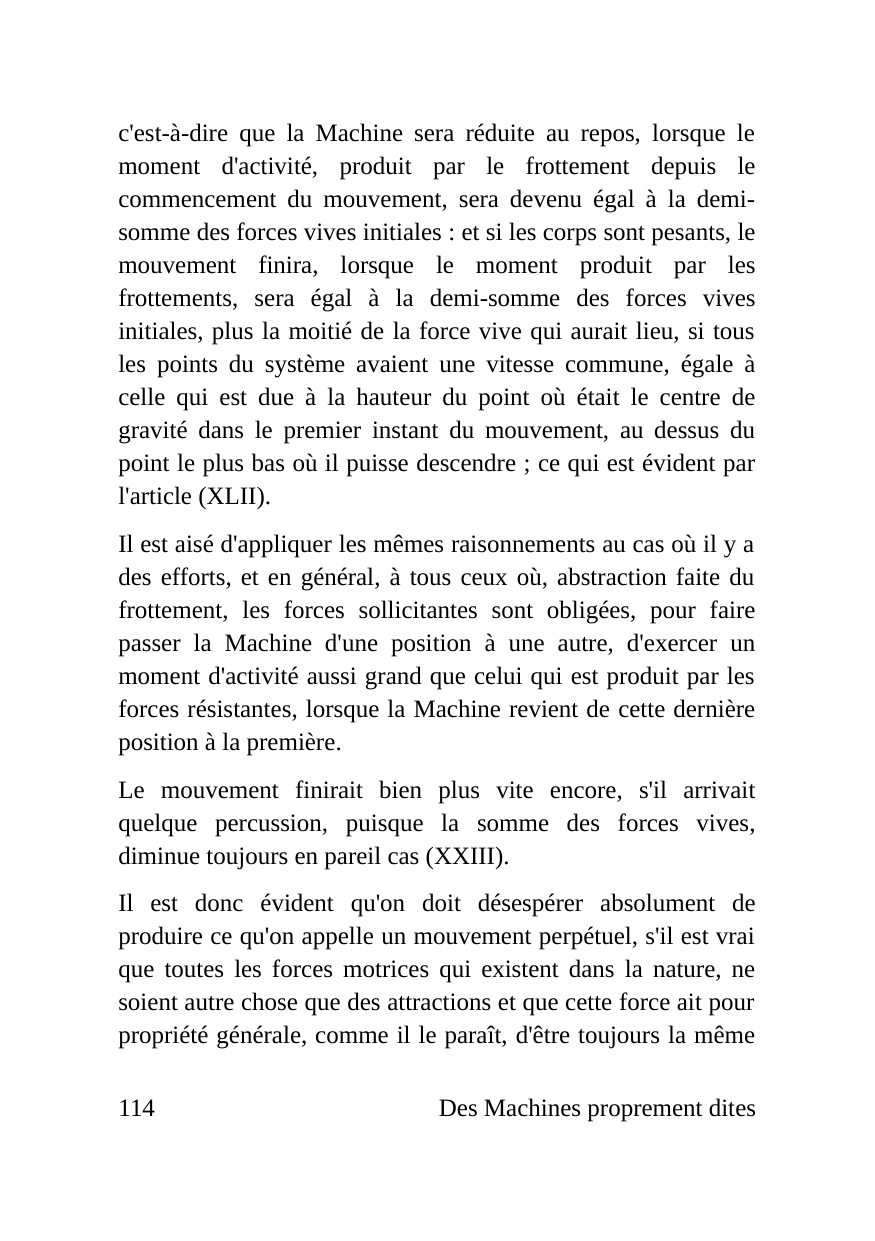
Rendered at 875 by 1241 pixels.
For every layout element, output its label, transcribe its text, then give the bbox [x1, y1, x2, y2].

text c'est-à-dire que la Machine sera réduite au repos, lorsque le moment d'activité, produit par le frottement depuis le commencement du mouvement, sera devenu égal à la demi-somme des forces vives initiales : et si les corps sont pesants, le mouvement finira, lorsque le moment produit par les frottements, sera égal à la demi-somme des forces vives initiales, plus la moitié de la force vive qui aurait lieu, si tous les points du système avaient une vitesse commune, égale à celle qui est due à la hauteur du point où était le centre de gravité dans le premier instant du mouvement, au dessus du point le plus bas où il puisse descendre ; ce qui est évident par l'article (XLII). [118, 118, 756, 510]
text Il est donc évident qu'on doit désespérer absolument de produire ce qu'on appelle un mouvement perpétuel, s'il est vrai que toutes les forces motrices qui existent dans la nature, ne soient autre chose que des attractions et que cette force ait pour propriété générale, comme il le paraît, d'être toujours la même [118, 888, 756, 1049]
text Le mouvement finirait bien plus vite encore, s'il arrivait quelque percussion, puisque la somme des forces vives, diminue toujours en pareil cas (XXIII). [118, 775, 756, 869]
text Il est aisé d'appliquer les mêmes raisonnements au cas où il y a des efforts, et en général, à tous ceux où, abstraction faite du frottement, les forces sollicitantes sont obligées, pour faire passer la Machine d'une position à une autre, d'exercer un moment d'activité aussi grand que celui qui est produit par les forces résistantes, lorsque la Machine revient de cette dernière position à la première. [118, 529, 756, 756]
